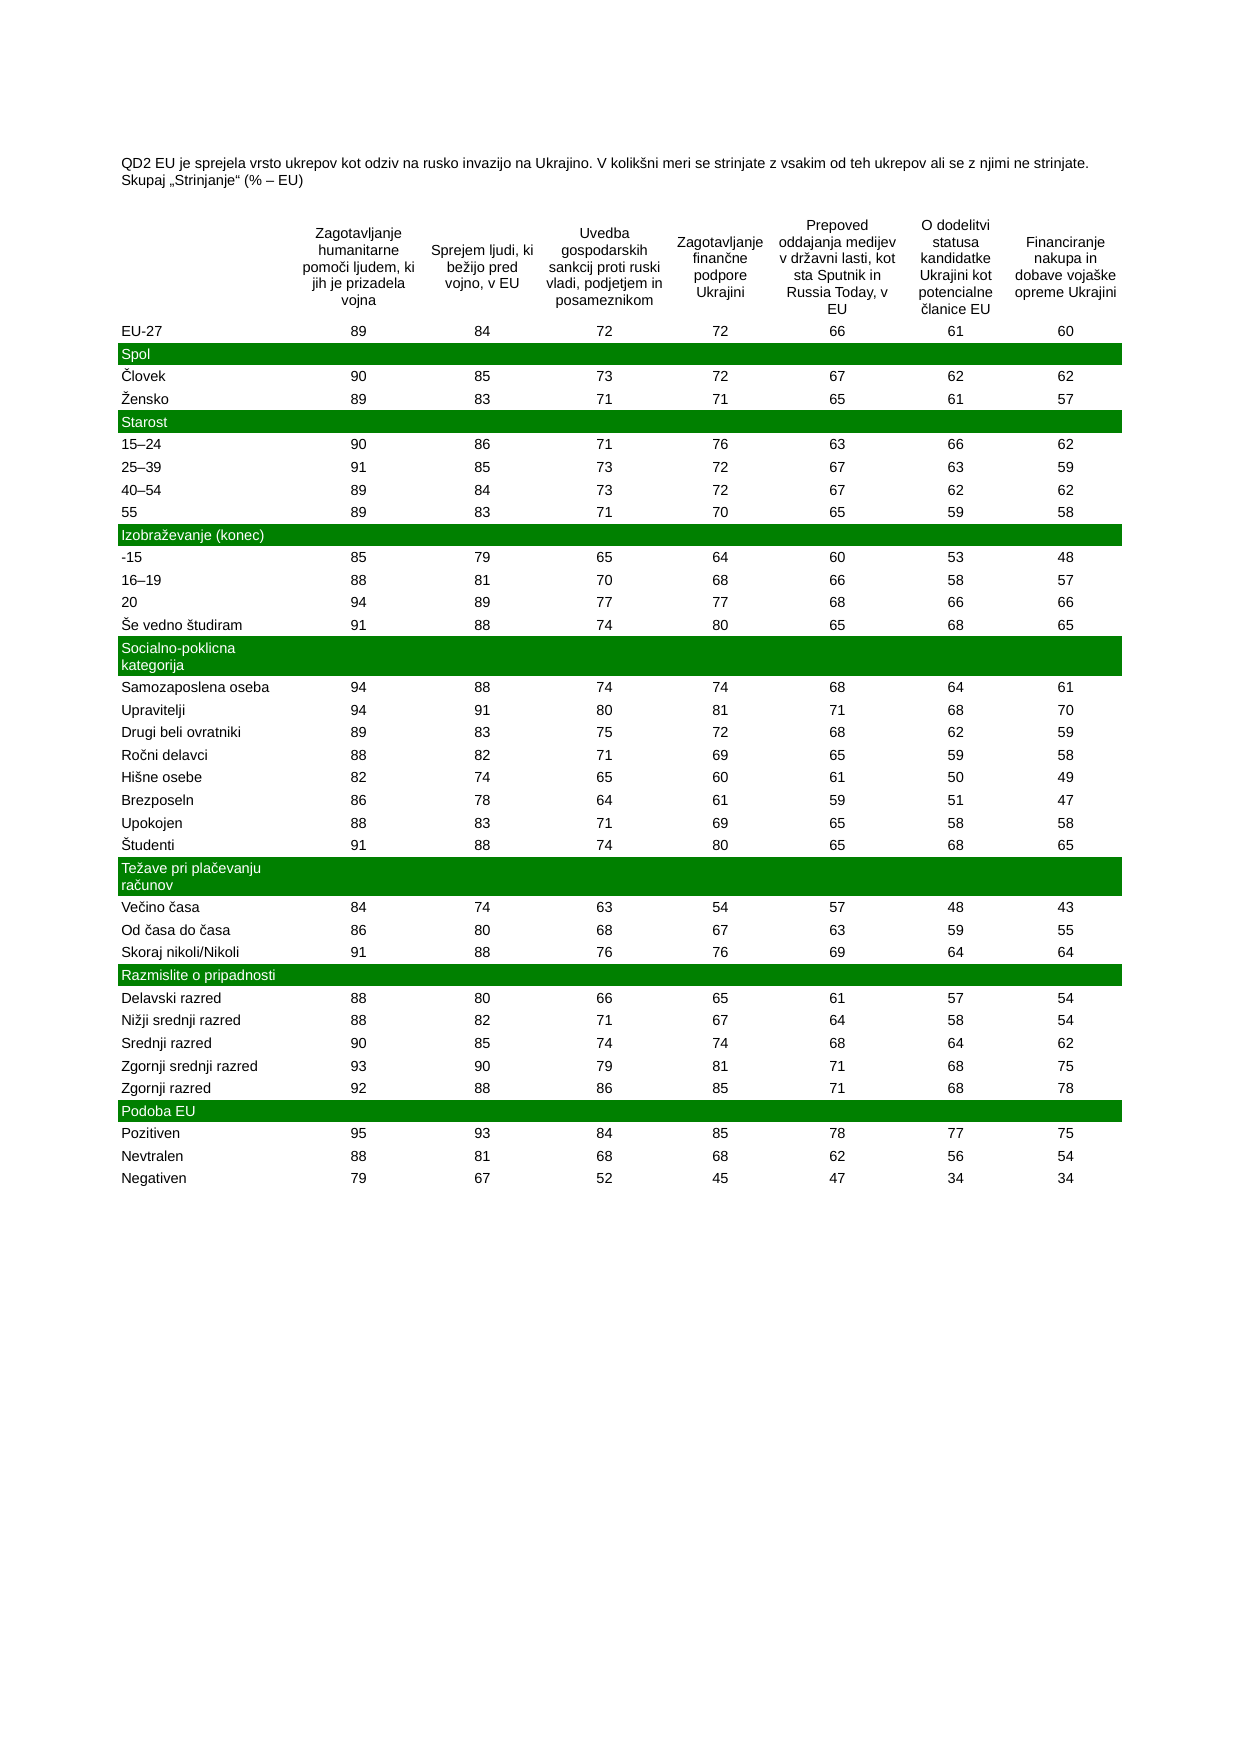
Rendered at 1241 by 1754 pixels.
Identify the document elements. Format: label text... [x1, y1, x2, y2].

table_cell 81 [668, 699, 772, 721]
table_cell [541, 343, 668, 365]
table_cell [541, 1100, 668, 1122]
table_cell 85 [424, 365, 541, 388]
table_cell 90 [293, 1032, 424, 1054]
table_cell 64 [668, 546, 772, 569]
table_cell 89 [293, 388, 424, 410]
table_cell 61 [1009, 676, 1122, 698]
table_cell 59 [902, 744, 1009, 766]
table_cell 72 [668, 320, 772, 343]
table_cell 58 [902, 569, 1009, 591]
table_cell [424, 857, 541, 896]
table_cell [772, 964, 902, 986]
table_cell [541, 964, 668, 986]
table_cell 61 [902, 320, 1009, 343]
table_cell [668, 636, 772, 676]
table_cell [668, 1100, 772, 1122]
table_cell 89 [293, 478, 424, 501]
table_cell [1009, 343, 1122, 365]
table_cell 68 [902, 614, 1009, 636]
table_cell 65 [541, 766, 668, 789]
table_cell 76 [541, 941, 668, 964]
table_cell [293, 857, 424, 896]
table_cell [1009, 857, 1122, 896]
table_cell 85 [668, 1077, 772, 1099]
table_cell 88 [293, 1145, 424, 1167]
table_cell Drugi beli ovratniki [118, 721, 293, 744]
table_cell 68 [541, 919, 668, 941]
table_cell 62 [772, 1145, 902, 1167]
table_cell 61 [772, 986, 902, 1009]
table_cell [293, 410, 424, 433]
table_cell 77 [668, 591, 772, 614]
table_cell 68 [772, 591, 902, 614]
table_cell Večino časa [118, 896, 293, 919]
table_cell 91 [293, 834, 424, 857]
table_cell 43 [1009, 896, 1122, 919]
table_cell 64 [772, 1009, 902, 1032]
table_cell O dodelitvi statusa kandidatke Ukrajini kot potencialne članice EU [902, 214, 1009, 320]
table_cell 45 [668, 1167, 772, 1190]
table_cell [541, 636, 668, 676]
table_cell Uvedba gospodarskih sankcij proti ruski vladi, podjetjem in posameznikom [541, 214, 668, 320]
table_cell 71 [541, 388, 668, 410]
table_cell Zgornji srednji razred [118, 1054, 293, 1077]
table_cell 64 [902, 676, 1009, 698]
table_cell 83 [424, 721, 541, 744]
table_cell 79 [424, 546, 541, 569]
table_cell 15–24 [118, 433, 293, 456]
table_cell Nevtralen [118, 1145, 293, 1167]
table_cell 58 [1009, 501, 1122, 523]
table_cell 75 [1009, 1122, 1122, 1145]
table_cell 80 [424, 986, 541, 1009]
table_cell 52 [541, 1167, 668, 1190]
table_cell 55 [118, 501, 293, 523]
table_cell 71 [541, 811, 668, 834]
table_cell Zgornji razred [118, 1077, 293, 1099]
table_cell [902, 343, 1009, 365]
table_cell 71 [541, 744, 668, 766]
table_cell [902, 636, 1009, 676]
table_cell 66 [902, 433, 1009, 456]
table_cell 74 [424, 896, 541, 919]
table_cell 59 [1009, 721, 1122, 744]
table_cell [541, 857, 668, 896]
table_cell 89 [424, 591, 541, 614]
table_cell [772, 1100, 902, 1122]
table_cell 88 [293, 744, 424, 766]
table_cell [902, 857, 1009, 896]
table_cell 55 [1009, 919, 1122, 941]
table_cell 67 [668, 1009, 772, 1032]
table_cell 91 [293, 941, 424, 964]
table_cell 59 [772, 789, 902, 811]
table_cell [1009, 1100, 1122, 1122]
table_cell 68 [902, 1077, 1009, 1099]
table_cell 80 [668, 834, 772, 857]
table_cell 67 [772, 365, 902, 388]
table_cell 40–54 [118, 478, 293, 501]
table_cell 79 [293, 1167, 424, 1190]
table_cell 83 [424, 501, 541, 523]
table_cell 64 [541, 789, 668, 811]
table_cell [668, 410, 772, 433]
table_cell 71 [541, 433, 668, 456]
table_cell Izobraževanje (konec) [118, 524, 293, 546]
table_cell Razmislite o pripadnosti [118, 964, 293, 986]
table_cell Skoraj nikoli/Nikoli [118, 941, 293, 964]
table_cell 63 [902, 456, 1009, 478]
table_cell [1009, 636, 1122, 676]
table_cell Srednji razred [118, 1032, 293, 1054]
table_cell 60 [1009, 320, 1122, 343]
table_cell 86 [541, 1077, 668, 1099]
table_cell 66 [772, 569, 902, 591]
table_cell 57 [902, 986, 1009, 1009]
table_cell 71 [772, 1054, 902, 1077]
table_cell 70 [668, 501, 772, 523]
table_cell 74 [541, 1032, 668, 1054]
table_cell 56 [902, 1145, 1009, 1167]
table_cell 57 [1009, 388, 1122, 410]
table_cell 65 [772, 388, 902, 410]
table_cell 83 [424, 388, 541, 410]
table_cell 67 [424, 1167, 541, 1190]
table_cell 72 [668, 456, 772, 478]
table_cell 57 [772, 896, 902, 919]
table_cell 68 [902, 1054, 1009, 1077]
table_cell [424, 410, 541, 433]
table_cell 88 [424, 1077, 541, 1099]
table_cell [668, 343, 772, 365]
table_cell 68 [772, 676, 902, 698]
table_cell 67 [772, 478, 902, 501]
table_cell 77 [541, 591, 668, 614]
table_cell 94 [293, 676, 424, 698]
table_cell Nižji srednji razred [118, 1009, 293, 1032]
table_cell [668, 857, 772, 896]
table_cell 90 [293, 365, 424, 388]
table_cell 85 [668, 1122, 772, 1145]
table_cell 86 [293, 789, 424, 811]
table_cell Sprejem ljudi, ki bežijo pred vojno, v EU [424, 214, 541, 320]
table_cell 88 [293, 1009, 424, 1032]
table_cell 53 [902, 546, 1009, 569]
table_cell 91 [293, 456, 424, 478]
table_cell 72 [668, 365, 772, 388]
table_cell [668, 191, 772, 213]
table_cell [902, 524, 1009, 546]
table_cell [772, 636, 902, 676]
table_cell [424, 1100, 541, 1122]
table_cell 88 [424, 614, 541, 636]
table_cell 78 [1009, 1077, 1122, 1099]
table_cell [668, 524, 772, 546]
table_cell 62 [902, 365, 1009, 388]
table_cell 89 [293, 501, 424, 523]
table_cell [1009, 964, 1122, 986]
table_cell 34 [902, 1167, 1009, 1190]
table_cell 47 [1009, 789, 1122, 811]
table_cell [772, 857, 902, 896]
table_cell 65 [1009, 614, 1122, 636]
table_cell 80 [668, 614, 772, 636]
table_cell Zagotavljanje finančne podpore Ukrajini [668, 214, 772, 320]
table_cell 69 [668, 744, 772, 766]
table_cell 67 [772, 456, 902, 478]
table_cell EU-27 [118, 320, 293, 343]
table_cell 59 [1009, 456, 1122, 478]
table_cell 85 [424, 1032, 541, 1054]
table_cell 76 [668, 433, 772, 456]
table_cell Hišne osebe [118, 766, 293, 789]
table_cell 59 [902, 919, 1009, 941]
table_cell 71 [541, 1009, 668, 1032]
table_cell 68 [902, 834, 1009, 857]
table_cell Spol [118, 343, 293, 365]
table_cell 65 [668, 986, 772, 1009]
table_cell Socialno-poklicna kategorija [118, 636, 293, 676]
table_cell 79 [541, 1054, 668, 1077]
table_cell 86 [293, 919, 424, 941]
table_cell 94 [293, 591, 424, 614]
table_cell 64 [1009, 941, 1122, 964]
table_cell 72 [668, 721, 772, 744]
table_cell 16–19 [118, 569, 293, 591]
table_cell [902, 964, 1009, 986]
table_cell 81 [424, 569, 541, 591]
table_cell 65 [772, 614, 902, 636]
table_cell [668, 964, 772, 986]
table_cell 63 [541, 896, 668, 919]
table_cell 61 [772, 766, 902, 789]
table_cell 63 [772, 919, 902, 941]
table_cell 80 [424, 919, 541, 941]
table_cell 68 [668, 569, 772, 591]
table_cell Pozitiven [118, 1122, 293, 1145]
table_cell 65 [772, 811, 902, 834]
table_cell 62 [902, 478, 1009, 501]
table_cell [293, 1100, 424, 1122]
table_cell 68 [772, 721, 902, 744]
table_cell 88 [424, 834, 541, 857]
table_cell 74 [668, 1032, 772, 1054]
table_cell 90 [293, 433, 424, 456]
table_cell 66 [541, 986, 668, 1009]
table_cell 68 [541, 1145, 668, 1167]
table_cell 71 [772, 1077, 902, 1099]
table_cell 54 [1009, 986, 1122, 1009]
table_cell 88 [293, 569, 424, 591]
table_cell 89 [293, 721, 424, 744]
table_cell [424, 343, 541, 365]
table_cell Zagotavljanje humanitarne pomoči ljudem, ki jih je prizadela vojna [293, 214, 424, 320]
table_cell 88 [424, 676, 541, 698]
table_cell 49 [1009, 766, 1122, 789]
table_cell [541, 191, 668, 213]
table_cell Financiranje nakupa in dobave vojaške opreme Ukrajini [1009, 214, 1122, 320]
table_cell 61 [668, 789, 772, 811]
table_cell 83 [424, 811, 541, 834]
table_cell 58 [902, 811, 1009, 834]
table_cell 88 [424, 941, 541, 964]
table_cell 65 [541, 546, 668, 569]
table_cell 20 [118, 591, 293, 614]
table_cell 54 [1009, 1009, 1122, 1032]
table_cell [1009, 524, 1122, 546]
table_cell [293, 964, 424, 986]
table_cell 78 [772, 1122, 902, 1145]
table_cell 82 [424, 744, 541, 766]
table_cell 89 [293, 320, 424, 343]
table_cell 68 [668, 1145, 772, 1167]
table_cell Študenti [118, 834, 293, 857]
table_cell Brezposeln [118, 789, 293, 811]
table_cell 84 [541, 1122, 668, 1145]
table_cell 62 [1009, 478, 1122, 501]
table_cell 62 [1009, 1032, 1122, 1054]
table_cell 66 [1009, 591, 1122, 614]
table_cell [772, 524, 902, 546]
table_cell 73 [541, 456, 668, 478]
table_cell [118, 214, 293, 320]
table_cell 65 [1009, 834, 1122, 857]
table_cell [118, 191, 293, 213]
table_cell [772, 191, 902, 213]
table_cell 91 [293, 614, 424, 636]
table_cell 25–39 [118, 456, 293, 478]
table_cell 94 [293, 699, 424, 721]
table_cell [541, 410, 668, 433]
table_cell 68 [772, 1032, 902, 1054]
table_cell 78 [424, 789, 541, 811]
table_cell Upokojen [118, 811, 293, 834]
table_cell 74 [541, 834, 668, 857]
table_cell 84 [293, 896, 424, 919]
table_cell 62 [1009, 433, 1122, 456]
table_cell 65 [772, 501, 902, 523]
table_cell 60 [668, 766, 772, 789]
table_cell 72 [668, 478, 772, 501]
table_cell Negativen [118, 1167, 293, 1190]
table_cell [772, 343, 902, 365]
table_cell 93 [293, 1054, 424, 1077]
table_cell Ročni delavci [118, 744, 293, 766]
table_cell 68 [902, 699, 1009, 721]
table_cell [293, 524, 424, 546]
table_cell Od časa do časa [118, 919, 293, 941]
table_cell 71 [541, 501, 668, 523]
table_cell 48 [902, 896, 1009, 919]
table_cell [1009, 191, 1122, 213]
table_cell 88 [293, 811, 424, 834]
table_cell 82 [424, 1009, 541, 1032]
table_cell Težave pri plačevanju računov [118, 857, 293, 896]
table_cell 71 [668, 388, 772, 410]
table_cell 95 [293, 1122, 424, 1145]
table_cell 58 [1009, 811, 1122, 834]
table_cell 75 [1009, 1054, 1122, 1077]
table_cell 74 [541, 614, 668, 636]
table_cell [293, 636, 424, 676]
table_cell 76 [668, 941, 772, 964]
table_cell 58 [902, 1009, 1009, 1032]
table_cell 77 [902, 1122, 1009, 1145]
table_cell 67 [668, 919, 772, 941]
table_cell 69 [772, 941, 902, 964]
table_cell Podoba EU [118, 1100, 293, 1122]
table_cell 74 [424, 766, 541, 789]
table_cell [424, 636, 541, 676]
table_cell 57 [1009, 569, 1122, 591]
table_cell [902, 1100, 1009, 1122]
table_cell 80 [541, 699, 668, 721]
table_cell 81 [424, 1145, 541, 1167]
table_cell 62 [902, 721, 1009, 744]
table_cell 50 [902, 766, 1009, 789]
table_cell [902, 191, 1009, 213]
table_cell 74 [668, 676, 772, 698]
table_cell -15 [118, 546, 293, 569]
table_cell 73 [541, 365, 668, 388]
table_cell Žensko [118, 388, 293, 410]
table_cell 58 [1009, 744, 1122, 766]
table_cell 48 [1009, 546, 1122, 569]
table_cell [772, 410, 902, 433]
table_cell 54 [668, 896, 772, 919]
table_cell 82 [293, 766, 424, 789]
table_cell 60 [772, 546, 902, 569]
table_cell Človek [118, 365, 293, 388]
table_cell [293, 343, 424, 365]
table_cell 62 [1009, 365, 1122, 388]
table_cell 81 [668, 1054, 772, 1077]
table_cell 85 [293, 546, 424, 569]
table_cell [424, 524, 541, 546]
table_cell 91 [424, 699, 541, 721]
table_cell 61 [902, 388, 1009, 410]
table_cell 51 [902, 789, 1009, 811]
table_cell 84 [424, 478, 541, 501]
table_cell 70 [1009, 699, 1122, 721]
table_cell 65 [772, 834, 902, 857]
table_cell Starost [118, 410, 293, 433]
table_cell Prepoved oddajanja medijev v državni lasti, kot sta Sputnik in Russia Today, v EU [772, 214, 902, 320]
table_cell [293, 191, 424, 213]
table_cell 34 [1009, 1167, 1122, 1190]
table_cell 85 [424, 456, 541, 478]
table_cell 64 [902, 1032, 1009, 1054]
table_cell [541, 524, 668, 546]
table_cell 63 [772, 433, 902, 456]
table_cell 47 [772, 1167, 902, 1190]
table_cell 93 [424, 1122, 541, 1145]
table_cell [424, 964, 541, 986]
table_cell Še vedno študiram [118, 614, 293, 636]
table_cell Delavski razred [118, 986, 293, 1009]
table_cell 71 [772, 699, 902, 721]
table_cell [1009, 410, 1122, 433]
table_cell 75 [541, 721, 668, 744]
table_cell 59 [902, 501, 1009, 523]
table_cell 66 [902, 591, 1009, 614]
table_cell 86 [424, 433, 541, 456]
table_cell [902, 410, 1009, 433]
table_cell 72 [541, 320, 668, 343]
table_cell 66 [772, 320, 902, 343]
table_cell 54 [1009, 1145, 1122, 1167]
table_cell 88 [293, 986, 424, 1009]
table_cell 69 [668, 811, 772, 834]
table_cell 92 [293, 1077, 424, 1099]
table_cell Samozaposlena oseba [118, 676, 293, 698]
table_cell 74 [541, 676, 668, 698]
table_cell 90 [424, 1054, 541, 1077]
table_header QD2 EU je sprejela vrsto ukrepov kot odziv na rusko invazijo na Ukrajino. V kolikšni meri se strinjate z vsakim od teh ukrepov ali se z njimi ne strinjate. Skupaj „Strinjanje“ (% – EU) [118, 152, 1122, 191]
table_cell 73 [541, 478, 668, 501]
table_cell 70 [541, 569, 668, 591]
table_cell 84 [424, 320, 541, 343]
table_cell 64 [902, 941, 1009, 964]
table_cell [424, 191, 541, 213]
table_cell Upravitelji [118, 699, 293, 721]
table_cell 65 [772, 744, 902, 766]
